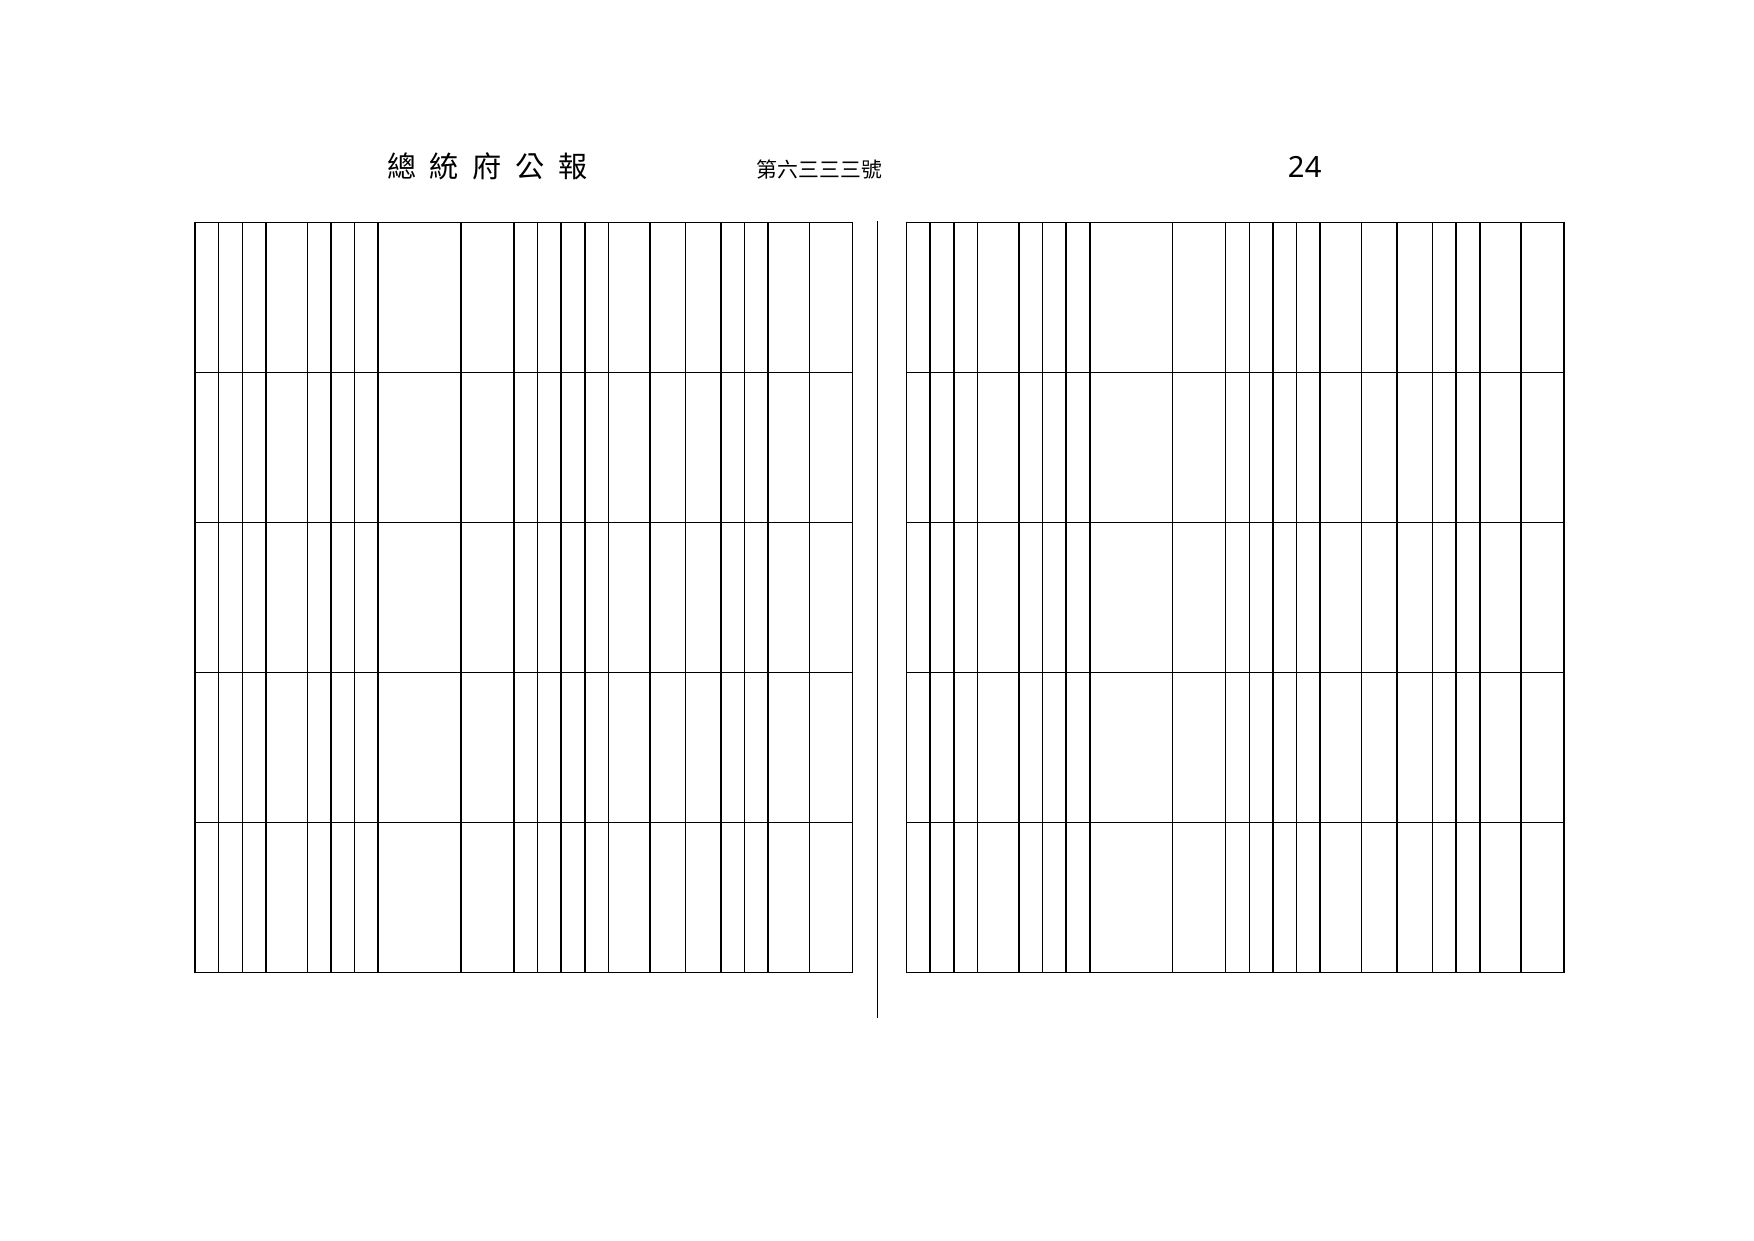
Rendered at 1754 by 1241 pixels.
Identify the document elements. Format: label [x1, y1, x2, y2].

table_cell [1297, 373, 1319, 522]
table_cell [562, 523, 584, 672]
table_cell [219, 373, 242, 522]
table_cell [1297, 223, 1319, 372]
table_cell [1321, 673, 1361, 822]
table_cell [810, 373, 852, 522]
table_cell [686, 223, 720, 372]
table_cell [1067, 373, 1089, 522]
table_cell [745, 523, 767, 672]
table_cell [686, 373, 720, 522]
table_cell [907, 823, 929, 972]
table_cell [955, 523, 977, 672]
table_cell [267, 823, 307, 972]
table_cell [931, 523, 953, 672]
table_cell [907, 673, 929, 822]
table_cell [609, 823, 649, 972]
table_cell [515, 223, 537, 372]
table_cell [379, 523, 460, 672]
table_cell [515, 373, 537, 522]
table_cell [978, 223, 1018, 372]
table_cell [308, 223, 330, 372]
table_cell [515, 673, 537, 822]
table_cell [1173, 523, 1225, 672]
table_cell [267, 673, 307, 822]
table_cell [196, 673, 218, 822]
table_cell [308, 373, 330, 522]
table_cell [1297, 523, 1319, 672]
table_cell [1067, 223, 1089, 372]
table_cell [1362, 373, 1396, 522]
table_cell [1043, 823, 1065, 972]
table_cell [1250, 673, 1272, 822]
table_cell [1433, 373, 1455, 522]
table_cell [609, 223, 649, 372]
table_cell [907, 523, 929, 672]
table_cell [1457, 523, 1479, 672]
table_cell [267, 373, 307, 522]
table_cell [562, 373, 584, 522]
table_cell [931, 823, 953, 972]
table_cell [1481, 823, 1520, 972]
table_cell [978, 373, 1018, 522]
table_cell [651, 523, 685, 672]
table_cell [355, 373, 377, 522]
table_cell [1091, 223, 1172, 372]
table_cell [810, 673, 852, 822]
table_cell [609, 523, 649, 672]
table_cell [1297, 823, 1319, 972]
table_cell [651, 673, 685, 822]
table_cell [196, 523, 218, 672]
table_cell [1457, 673, 1479, 822]
table_cell [769, 223, 809, 372]
table_cell [1433, 523, 1455, 672]
table_cell [745, 223, 767, 372]
table_cell [810, 823, 852, 972]
table_cell [1226, 223, 1249, 372]
table_cell [1020, 223, 1042, 372]
table_cell [515, 523, 537, 672]
table_cell [722, 823, 744, 972]
table_cell [1398, 823, 1432, 972]
table_cell [1020, 373, 1042, 522]
table_cell [562, 673, 584, 822]
table_cell [586, 523, 608, 672]
table_cell [379, 223, 460, 372]
table_cell [1321, 373, 1361, 522]
table_cell [1457, 223, 1479, 372]
table_cell [810, 523, 852, 672]
table_cell [196, 823, 218, 972]
table_cell [243, 823, 265, 972]
table_cell [1481, 223, 1520, 372]
table_cell [379, 673, 460, 822]
table_cell [243, 523, 265, 672]
table_cell [196, 373, 218, 522]
table_cell [308, 523, 330, 672]
table_cell [219, 673, 242, 822]
table_cell [686, 673, 720, 822]
table_cell [308, 823, 330, 972]
table_cell [196, 223, 218, 372]
table_cell [1043, 673, 1065, 822]
table_cell [1398, 373, 1432, 522]
table_cell [379, 823, 460, 972]
table_cell [332, 373, 354, 522]
table_cell [907, 373, 929, 522]
table_cell [686, 823, 720, 972]
table_cell [955, 223, 977, 372]
table_cell [931, 673, 953, 822]
table_cell [1457, 823, 1479, 972]
table_cell [308, 673, 330, 822]
table_cell [355, 523, 377, 672]
table_cell [1522, 373, 1563, 522]
table_cell [745, 673, 767, 822]
table_cell [562, 223, 584, 372]
table_cell [462, 673, 513, 822]
table_cell [1362, 673, 1396, 822]
table_cell [538, 673, 560, 822]
table_cell [332, 673, 354, 822]
table_cell [955, 823, 977, 972]
table_cell [1274, 523, 1296, 672]
table_cell [745, 373, 767, 522]
table_cell [769, 523, 809, 672]
table_cell [978, 673, 1018, 822]
table_cell [769, 373, 809, 522]
table_cell [1398, 673, 1432, 822]
table_cell [931, 373, 953, 522]
table_cell [515, 823, 537, 972]
table_cell [1020, 673, 1042, 822]
table_cell [462, 823, 513, 972]
table_cell [1398, 523, 1432, 672]
table_cell [1274, 823, 1296, 972]
table_cell [1321, 823, 1361, 972]
table_cell [1043, 373, 1065, 522]
table_cell [462, 373, 513, 522]
table_cell [1250, 823, 1272, 972]
table_cell [609, 373, 649, 522]
table_cell [1226, 673, 1249, 822]
table_cell [1091, 373, 1172, 522]
table_cell [538, 223, 560, 372]
table_cell [586, 823, 608, 972]
table_cell [1067, 823, 1089, 972]
table_cell [1250, 223, 1272, 372]
table_cell [332, 823, 354, 972]
table_cell [1362, 823, 1396, 972]
table_cell [1173, 373, 1225, 522]
table_cell [1481, 673, 1520, 822]
table_cell [651, 823, 685, 972]
table_cell [1297, 673, 1319, 822]
table_cell [907, 223, 929, 372]
table_cell [538, 823, 560, 972]
table_cell [1398, 223, 1432, 372]
table_cell [1226, 373, 1249, 522]
table_cell [219, 523, 242, 672]
table_cell [651, 373, 685, 522]
table_cell [1091, 673, 1172, 822]
table_cell [1250, 373, 1272, 522]
table_cell [1043, 223, 1065, 372]
table_cell [1020, 823, 1042, 972]
table_cell [1226, 523, 1249, 672]
table_cell [1274, 373, 1296, 522]
table_cell [745, 823, 767, 972]
table_cell [1020, 523, 1042, 672]
table_cell [1173, 223, 1225, 372]
table_cell [1362, 523, 1396, 672]
table_cell [651, 223, 685, 372]
table_cell [1481, 523, 1520, 672]
table_cell [1433, 823, 1455, 972]
table_cell [267, 523, 307, 672]
table_cell [609, 673, 649, 822]
table_cell [1522, 523, 1563, 672]
table_cell [1321, 523, 1361, 672]
table_cell [355, 223, 377, 372]
table_cell [686, 523, 720, 672]
table_cell [810, 223, 852, 372]
table_cell [978, 523, 1018, 672]
table_cell [722, 373, 744, 522]
table_cell [462, 223, 513, 372]
table_cell [355, 823, 377, 972]
table_cell [1250, 523, 1272, 672]
table_cell [243, 373, 265, 522]
table_cell [1274, 673, 1296, 822]
table_cell [243, 223, 265, 372]
table_cell [538, 523, 560, 672]
table_cell [1362, 223, 1396, 372]
table_cell [722, 223, 744, 372]
table_cell [1522, 223, 1563, 372]
table_cell [586, 373, 608, 522]
table_cell [1522, 823, 1563, 972]
table_cell [462, 523, 513, 672]
table_cell [1481, 373, 1520, 522]
table_cell [562, 823, 584, 972]
table_cell [1274, 223, 1296, 372]
table_cell [1457, 373, 1479, 522]
table_cell [1067, 673, 1089, 822]
table_cell [1321, 223, 1361, 372]
table_cell [219, 823, 242, 972]
table_cell [379, 373, 460, 522]
table_cell [955, 673, 977, 822]
table_cell [931, 223, 953, 372]
table_cell [586, 223, 608, 372]
table_cell [1043, 523, 1065, 672]
table_cell [978, 823, 1018, 972]
table_cell [1091, 523, 1172, 672]
table_cell [1173, 673, 1225, 822]
table_cell [1433, 223, 1455, 372]
table_cell [267, 223, 307, 372]
table_cell [586, 673, 608, 822]
table_cell [1433, 673, 1455, 822]
table_cell [769, 823, 809, 972]
table_cell [332, 523, 354, 672]
table_cell [332, 223, 354, 372]
table_cell [769, 673, 809, 822]
table_cell [1067, 523, 1089, 672]
table_cell [1522, 673, 1563, 822]
table_cell [243, 673, 265, 822]
table_cell [355, 673, 377, 822]
table_cell [1091, 823, 1172, 972]
table_cell [722, 523, 744, 672]
table_cell [1226, 823, 1249, 972]
table_cell [955, 373, 977, 522]
table_cell [1173, 823, 1225, 972]
table_cell [722, 673, 744, 822]
table_cell [538, 373, 560, 522]
table_cell [219, 223, 242, 372]
